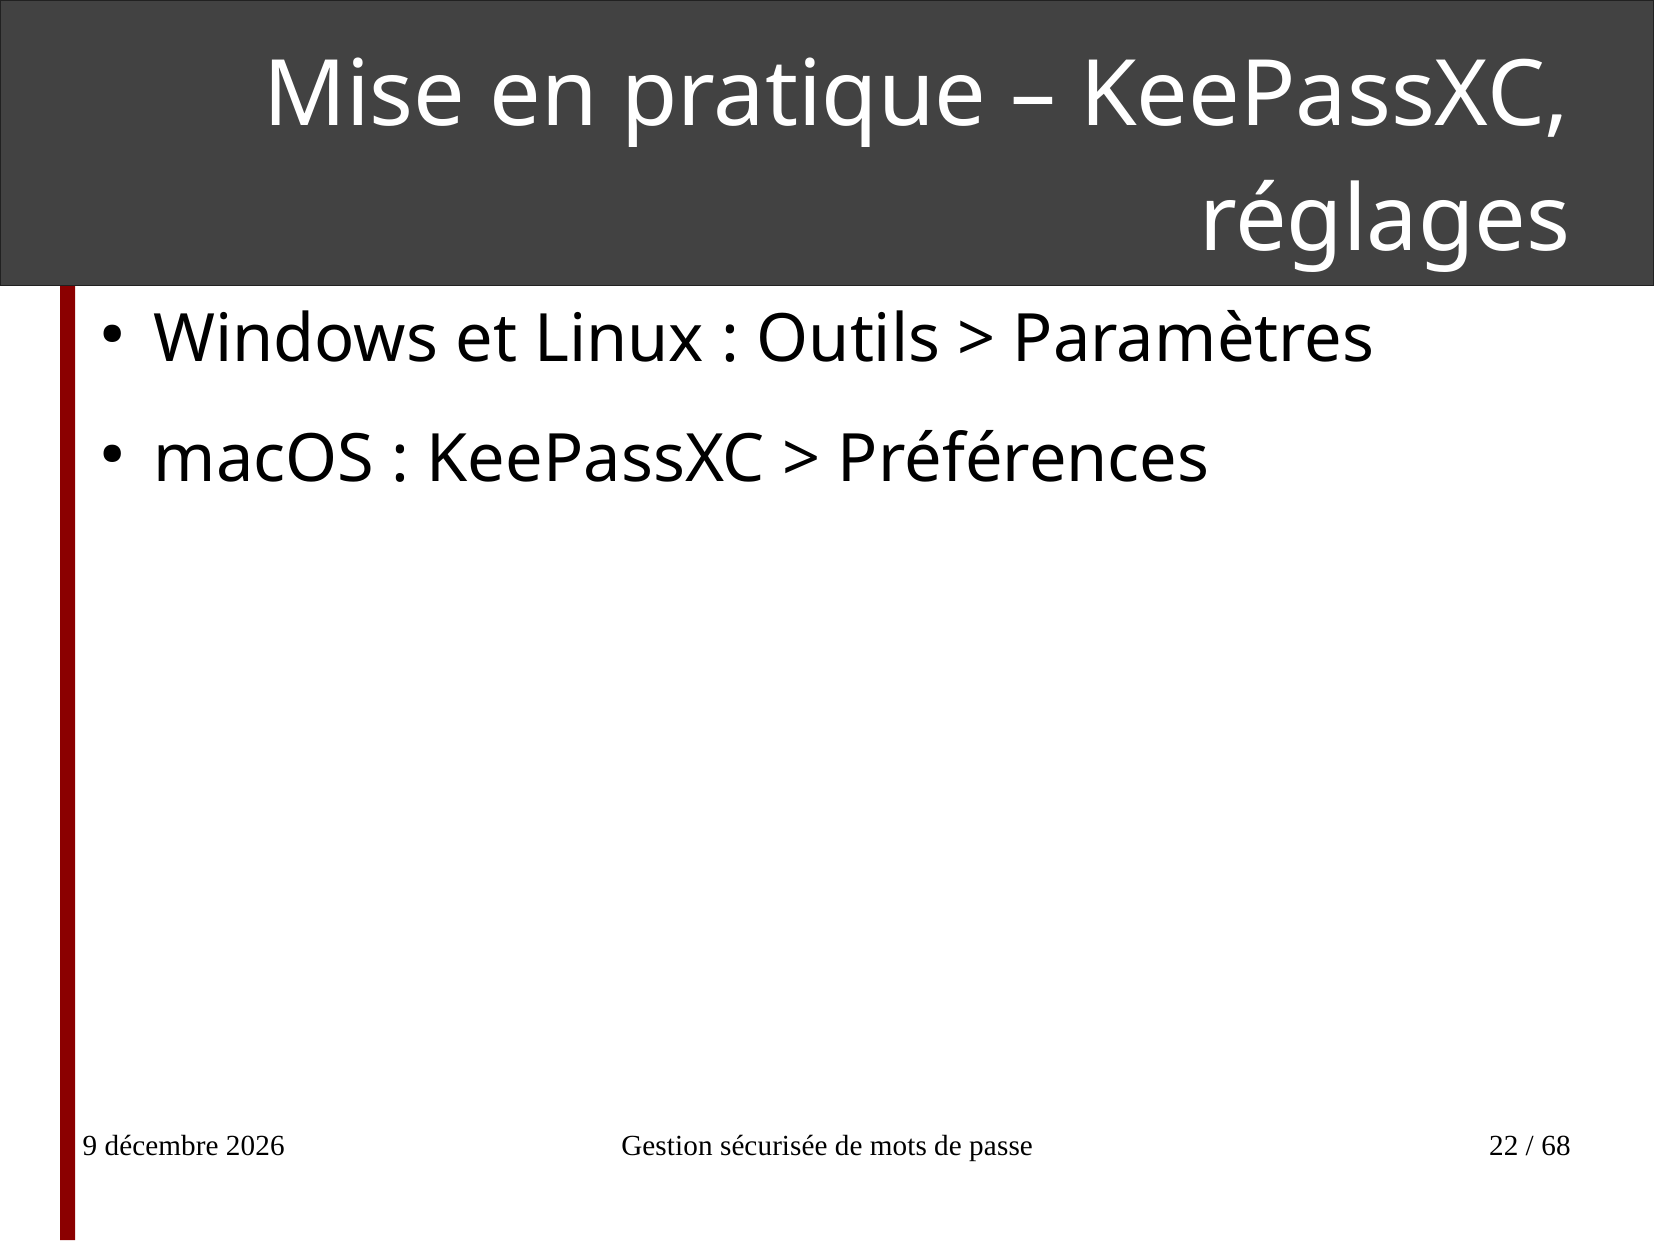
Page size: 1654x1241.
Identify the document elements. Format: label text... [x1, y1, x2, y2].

title Mise en pratique – KeePassXC, réglages [82, 27, 1571, 278]
list Windows et Linux : Outils > Paramètres macOS : KeePassXC > Préférences [82, 290, 1571, 1096]
